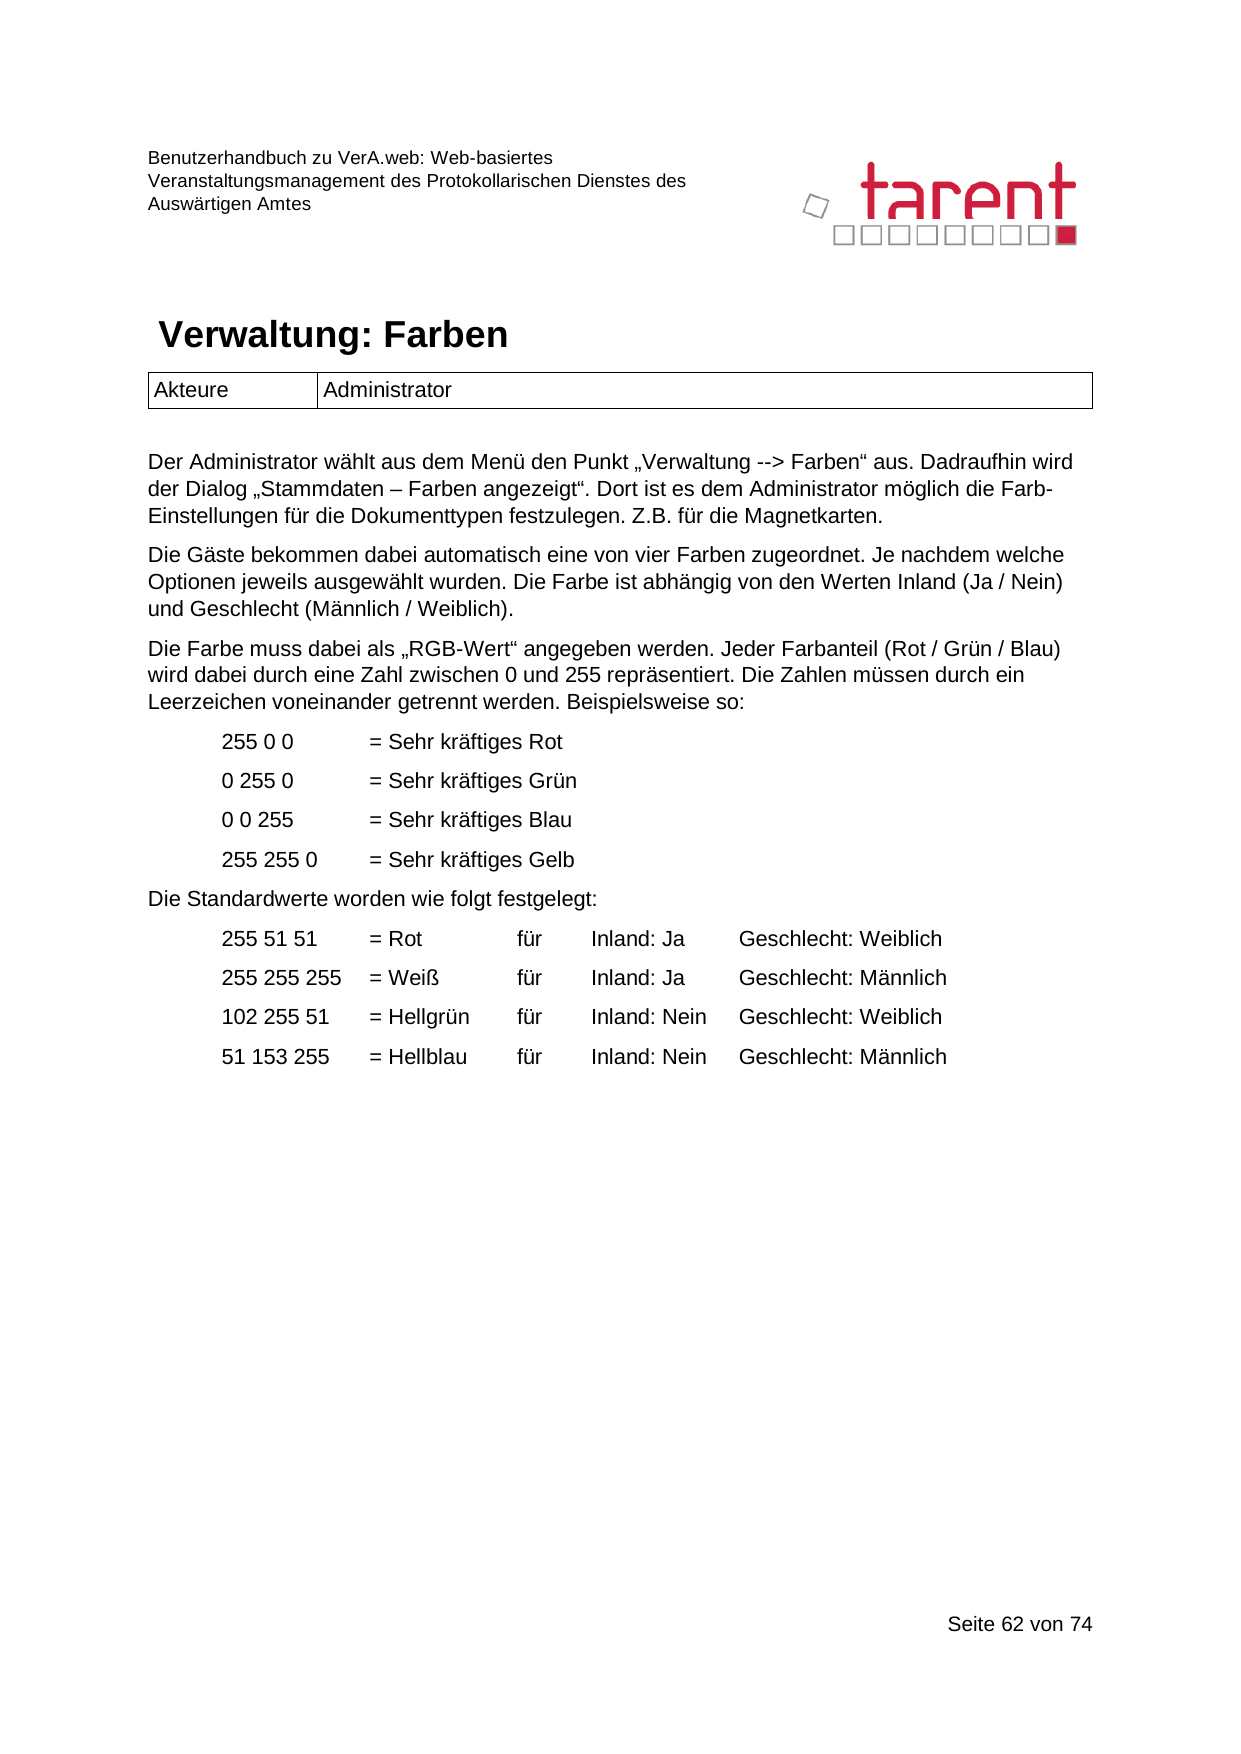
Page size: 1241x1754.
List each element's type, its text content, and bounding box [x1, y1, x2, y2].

subtitle Verwaltung: Farben [148, 313, 1092, 355]
text Die Farbe muss dabei als „RGB-Wert“ angegeben werden. Jeder Farbanteil (Rot / Grün / Blau) wird dabei durch eine Zahl zwischen 0 und 255 repräsentiert. Die Zahlen müssen durch ein Leerzeichen voneinander getrennt werden. Beispielsweise so: [148, 636, 1092, 714]
table_header Akteure [149, 373, 317, 408]
text 0 0 255 = Sehr kräftiges Blau [148, 808, 1092, 832]
text Die Standardwerte worden wie folgt festgelegt: [148, 887, 1092, 911]
text 255 255 255 = Weiß für Inland: Ja Geschlecht: Männlich [148, 965, 1092, 990]
picture [790, 151, 1091, 255]
table_header Administrator [318, 373, 1092, 408]
text Der Administrator wählt aus dem Menü den Punkt „Verwaltung --> Farben“ aus. Dadraufhin wird der Dialog „Stammdaten – Farben angezeigt“. Dort ist es dem Administrator möglich die Farb-Einstellungen für die Dokumenttypen festzulegen. Z.B. für die Magnetkarten. [148, 450, 1092, 528]
text 255 51 51 = Rot für Inland: Ja Geschlecht: Weiblich [148, 926, 1092, 950]
text 255 255 0 = Sehr kräftiges Gelb [148, 847, 1092, 872]
text 51 153 255 = Hellblau für Inland: Nein Geschlecht: Männlich [148, 1044, 1092, 1068]
text 255 0 0 = Sehr kräftiges Rot [148, 729, 1092, 753]
text 0 255 0 = Sehr kräftiges Grün [148, 768, 1092, 793]
text Die Gäste bekommen dabei automatisch eine von vier Farben zugeordnet. Je nachdem welche Optionen jeweils ausgewählt wurden. Die Farbe ist abhängig von den Werten Inland (Ja / Nein) und Geschlecht (Männlich / Weiblich). [148, 543, 1092, 621]
text 102 255 51 = Hellgrün für Inland: Nein Geschlecht: Weiblich [148, 1005, 1092, 1029]
